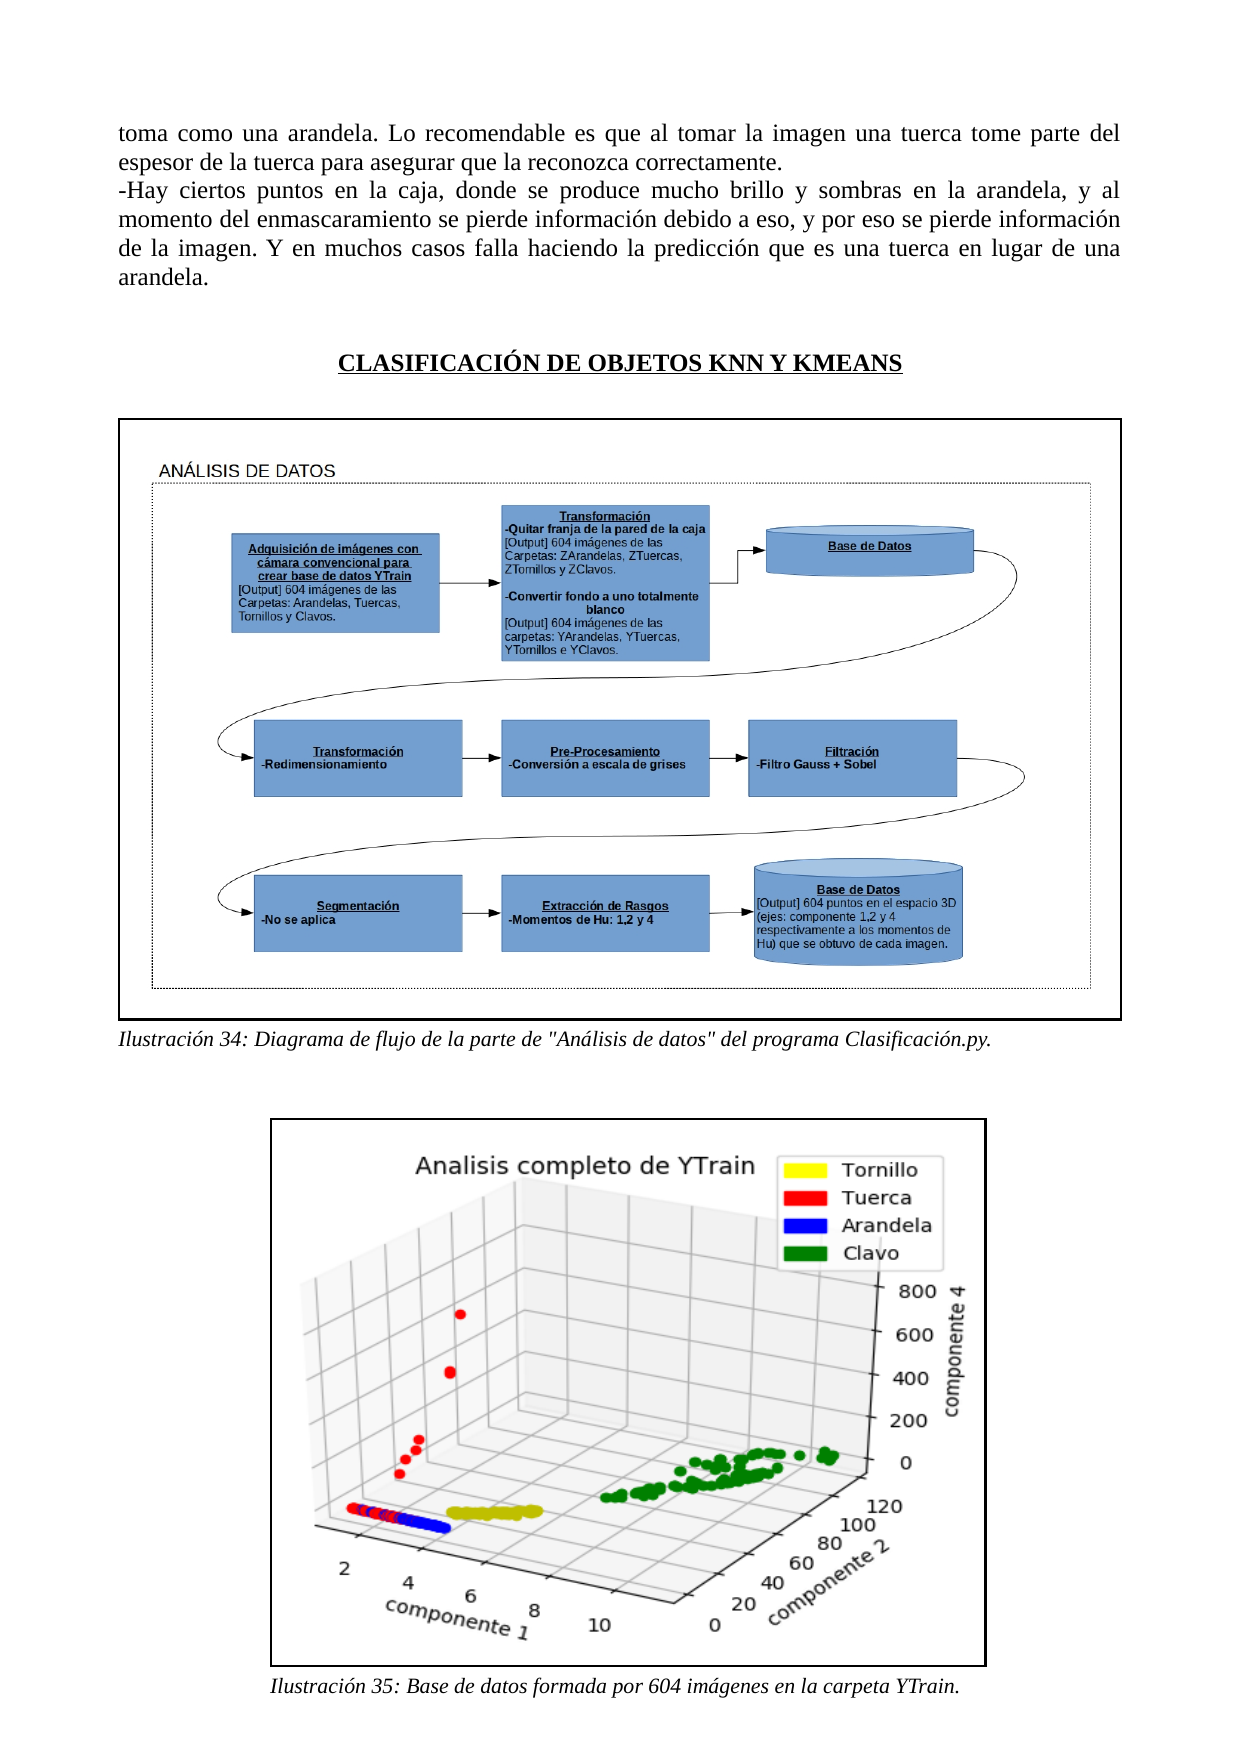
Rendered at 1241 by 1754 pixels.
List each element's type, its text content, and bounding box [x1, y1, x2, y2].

text Ilustración 34: Diagrama de flujo de la parte de "Análisis de datos" del programa Clasificación.py. [118, 1021, 1122, 1051]
text -Hay ciertos puntos en la caja, donde se produce mucho brillo y sombras en la arandela, y al momento del enmascaramiento se pierde información debido a eso, y por eso se pierde información de la imagen. Y en muchos casos falla haciendo la predicción que es una tuerca en lugar de una arandela. [118, 176, 1122, 291]
text CLASIFICACIÓN DE OBJETOS KNN Y KMEANS [118, 348, 1122, 377]
picture [275, 1122, 982, 1663]
text toma como una arandela. Lo recomendable es que al tomar la imagen una tuerca tome parte del espesor de la tuerca para asegurar que la reconozca correctamente. [118, 118, 1122, 176]
text [272, 1120, 984, 1665]
text [120, 420, 1120, 1018]
text Ilustración 35: Base de datos formada por 604 imágenes en la carpeta YTrain. [270, 1667, 987, 1698]
picture [123, 423, 1118, 1016]
